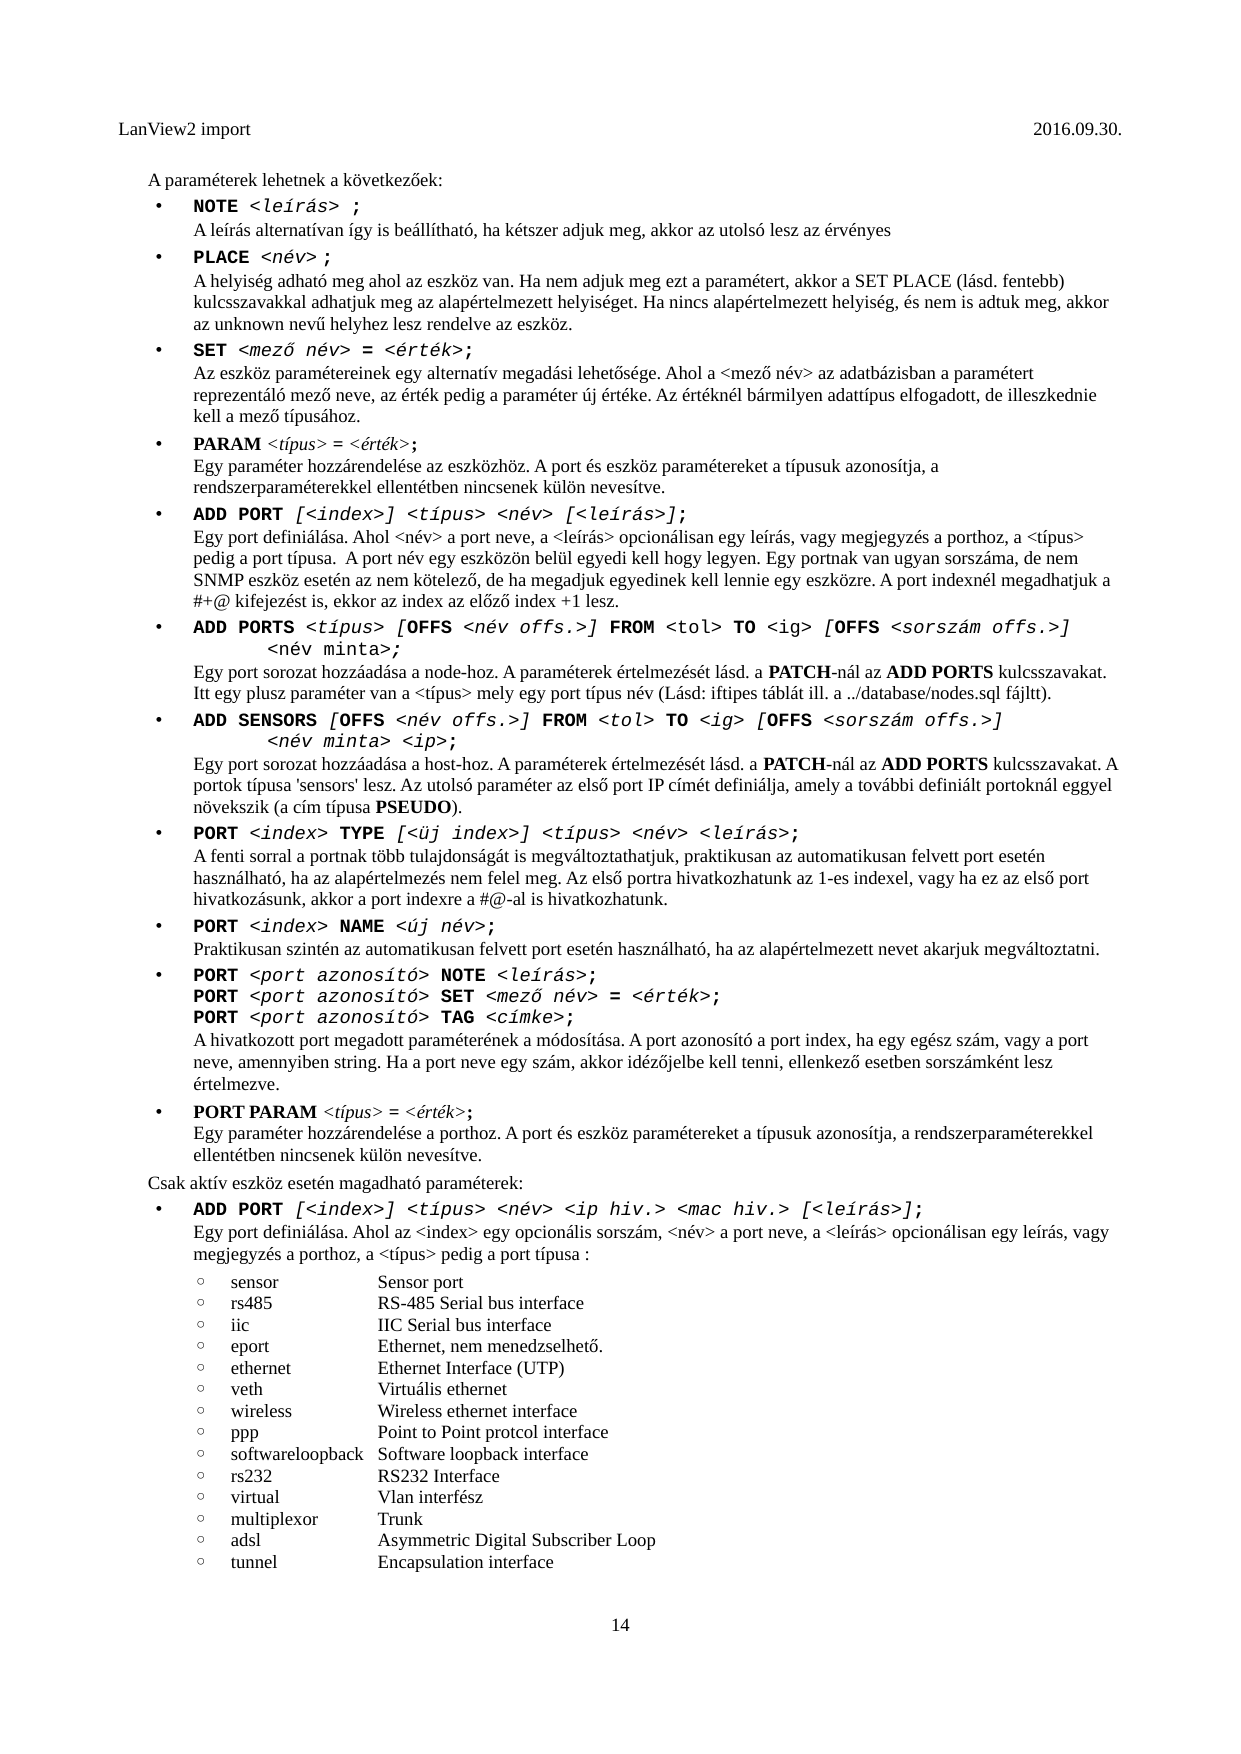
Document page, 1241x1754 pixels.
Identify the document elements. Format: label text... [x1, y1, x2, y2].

list PORT <index> TYPE [<üj index>] <típus> <név> <leírás>; A fenti sorral a portnak több tulajdonságát is megváltoztathatjuk, praktikusan az automatikusan felvett port esetén használható, ha az alapértelmezés nem felel meg. Az első portra hivatkozhatunk az 1-es indexel, vagy ha ez az első port hivatkozásunk, akkor a port indexre a #@-al is hivatkozhatunk. [156, 824, 1122, 910]
list softwareloopback Software loopback interface [193, 1443, 1122, 1464]
list sensor Sensor port [193, 1271, 1122, 1292]
list ADD PORT [<index>] <típus> <név> <ip hiv.> <mac hiv.> [<leírás>]; Egy port definiálása. Ahol az <index> egy opcionális sorszám, <név> a port neve, a <leírás> opcionálisan egy leírás, vagy megjegyzés a porthoz, a <típus> pedig a port típusa : [156, 1200, 1122, 1264]
list ADD SENSORS [OFFS <név offs.>] FROM <tol> TO <ig> [OFFS <sorszám offs.>] <név minta> <ip>; Egy port sorozat hozzáadása a host-hoz. A paraméterek értelmezését lásd. a PATCH-nál az ADD PORTS kulcsszavakat. A portok típusa 'sensors' lesz. Az utolsó paraméter az első port IP címét definiálja, amely a további definiált portoknál eggyel növekszik (a cím típusa PSEUDO). [156, 710, 1122, 817]
list wireless Wireless ethernet interface [193, 1400, 1122, 1421]
list rs485 RS-485 Serial bus interface [193, 1292, 1122, 1314]
list iic IIC Serial bus interface [193, 1314, 1122, 1335]
list SET <mező név> = <érték>; Az eszköz paramétereinek egy alternatív megadási lehetősége. Ahol a <mező név> az adatbázisban a paramétert reprezentáló mező neve, az érték pedig a paraméter új értéke. Az értéknél bármilyen adattípus elfogadott, de illeszkednie kell a mező típusához. [156, 341, 1122, 427]
list adsl Asymmetric Digital Subscriber Loop [193, 1529, 1122, 1551]
list ppp Point to Point protcol interface [193, 1421, 1122, 1443]
text Csak aktív eszköz esetén magadható paraméterek: [118, 1172, 1122, 1193]
list PLACE <név> ; A helyiség adható meg ahol az eszköz van. Ha nem adjuk meg ezt a paramétert, akkor a SET PLACE (lásd. fentebb) kulcsszavakkal adhatjuk meg az alapértelmezett helyiséget. Ha nincs alapértelmezett helyiség, és nem is adtuk meg, akkor az unknown nevű helyhez lesz rendelve az eszköz. [156, 246, 1122, 334]
list veth Virtuális ethernet [193, 1378, 1122, 1400]
list ethernet Ethernet Interface (UTP) [193, 1357, 1122, 1378]
text A paraméterek lehetnek a következőek: [118, 169, 1122, 191]
list multiplexor Trunk [193, 1508, 1122, 1529]
list PORT PARAM <típus> = <érték>; Egy paraméter hozzárendelése a porthoz. A port és eszköz paramétereket a típusuk azonosítja, a rendszerparaméterekkel ellentétben nincsenek külön nevesítve. [156, 1101, 1122, 1165]
list rs232 RS232 Interface [193, 1464, 1122, 1486]
list tunnel Encapsulation interface [193, 1551, 1122, 1572]
list eport Ethernet, nem menedzselhető. [193, 1335, 1122, 1357]
list NOTE <leírás> ; A leírás alternatívan így is beállítható, ha kétszer adjuk meg, akkor az utolsó lesz az érvényes [156, 197, 1122, 240]
list PARAM <típus> = <érték>; Egy paraméter hozzárendelése az eszközhöz. A port és eszköz paramétereket a típusuk azonosítja, a rendszerparaméterekkel ellentétben nincsenek külön nevesítve. [156, 433, 1122, 498]
list PORT <index> NAME <új név>; Praktikusan szintén az automatikusan felvett port esetén használható, ha az alapértelmezett nevet akarjuk megváltoztatni. [156, 916, 1122, 959]
list ADD PORTS <típus> [OFFS <név offs.>] FROM <tol> TO <ig> [OFFS <sorszám offs.>] <név minta>; Egy port sorozat hozzáadása a node-hoz. A paraméterek értelmezését lásd. a PATCH-nál az ADD PORTS kulcsszavakat. Itt egy plusz paraméter van a <típus> mely egy port típus név (Lásd: iftipes táblát ill. a ../database/nodes.sql fájltt). [156, 618, 1122, 704]
list PORT <port azonosító> NOTE <leírás>; PORT <port azonosító> SET <mező név> = <érték>; PORT <port azonosító> TAG <címke>; A hivatkozott port megadott paraméterének a módosítása. A port azonosító a port index, ha egy egész szám, vagy a port neve, amennyiben string. Ha a port neve egy szám, akkor idézőjelbe kell tenni, ellenkező esetben sorszámként lesz értelmezve. [156, 966, 1122, 1094]
list ADD PORT [<index>] <típus> <név> [<leírás>]; Egy port definiálása. Ahol <név> a port neve, a <leírás> opcionálisan egy leírás, vagy megjegyzés a porthoz, a <típus> pedig a port típusa. A port név egy eszközön belül egyedi kell hogy legyen. Egy portnak van ugyan sorszáma, de nem SNMP eszköz esetén az nem kötelező, de ha megadjuk egyedinek kell lennie egy eszközre. A port indexnél megadhatjuk a #+@ kifejezést is, ekkor az index az előző index +1 lesz. [156, 504, 1122, 612]
list virtual Vlan interfész [193, 1486, 1122, 1508]
